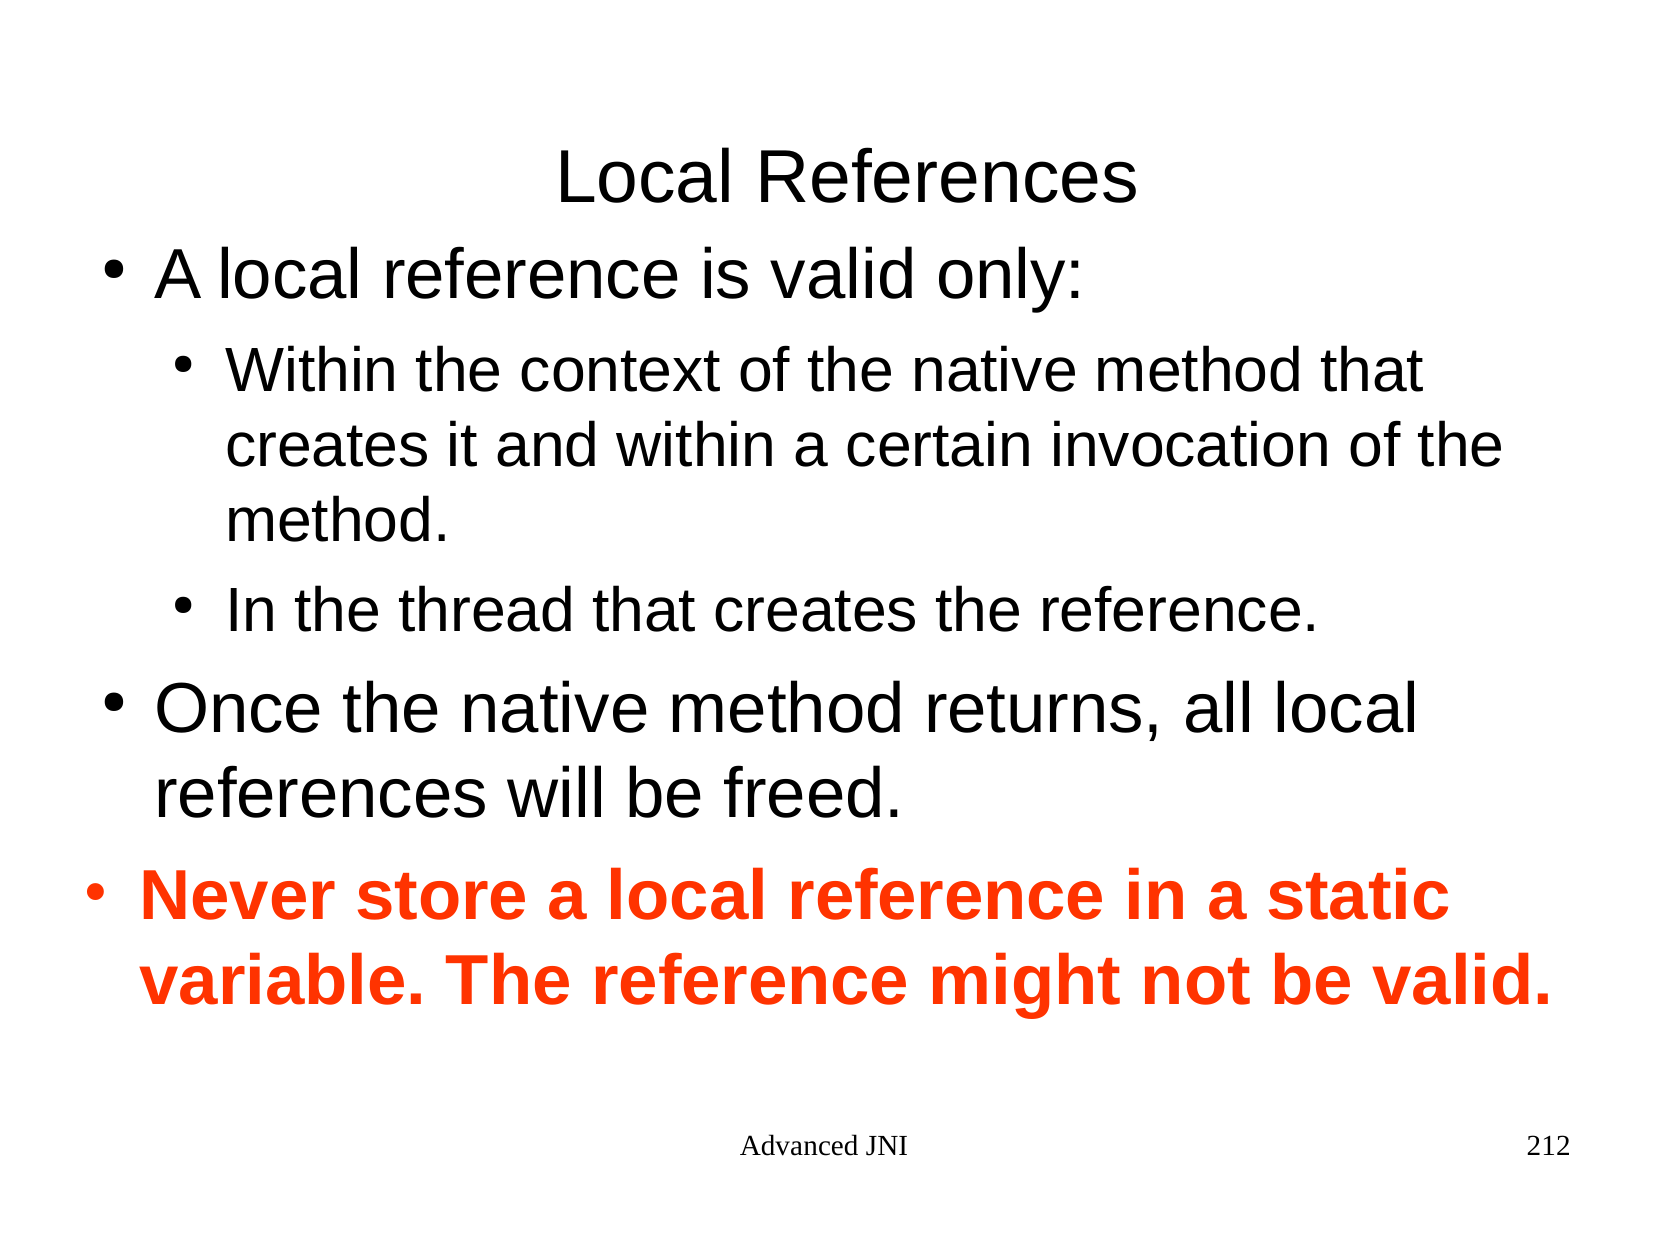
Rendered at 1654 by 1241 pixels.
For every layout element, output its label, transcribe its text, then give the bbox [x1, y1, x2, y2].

list A local reference is valid only: Within the context of the native method that creates it and within a certain invocation of the method. In the thread that creates the reference. Once the native method returns, all local references will be freed. Never store a local reference in a static variable. The reference might not be valid. [68, 220, 1599, 1130]
title Local References [68, 114, 1599, 220]
